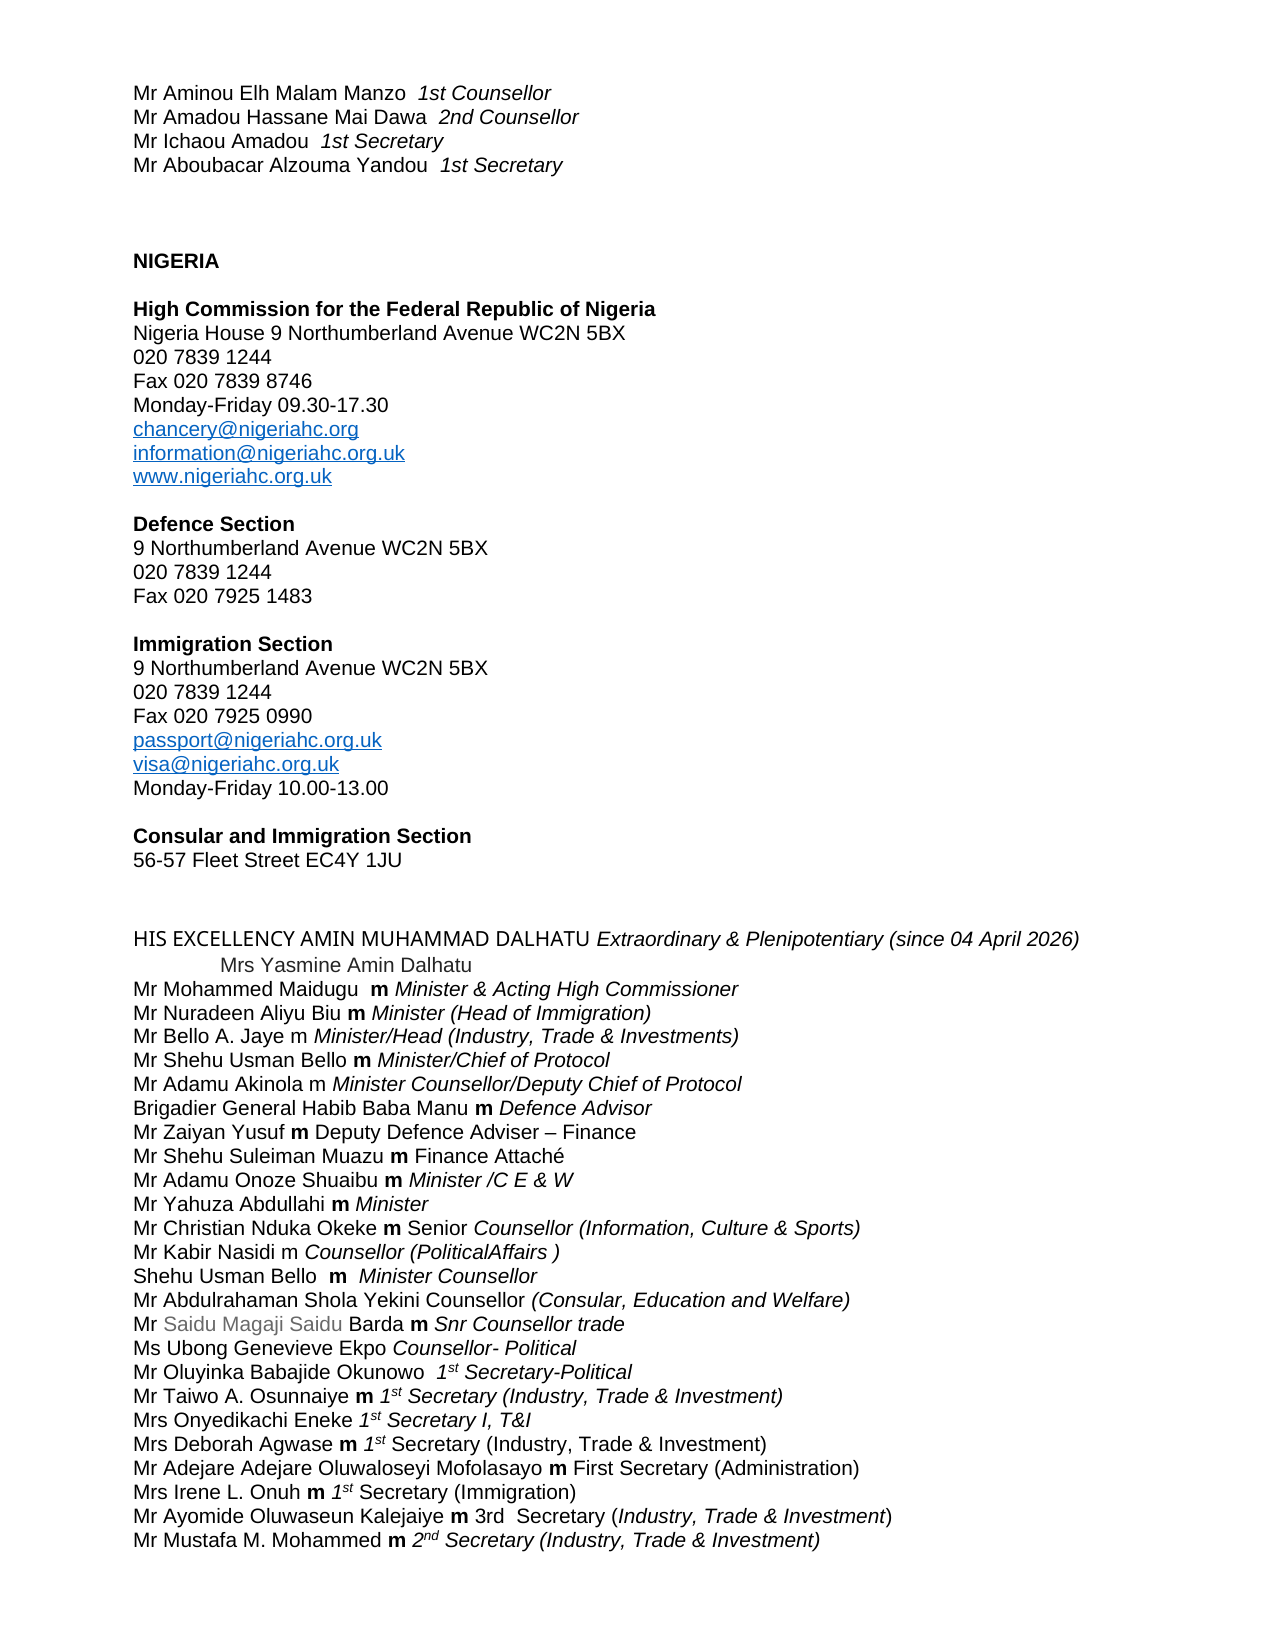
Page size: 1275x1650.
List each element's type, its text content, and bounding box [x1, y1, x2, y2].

text visa@nigeriahc.org.uk [133, 752, 1181, 776]
text Fax 020 7925 0990 [133, 704, 1181, 728]
text Mr Zaiyan Yusuf m Deputy Defence Adviser – Finance [133, 1120, 1181, 1144]
text Mr Shehu Suleiman Muazu m Finance Attaché [133, 1144, 1181, 1168]
text Mrs Irene L. Onuh m 1st Secretary (Immigration) [133, 1479, 1181, 1503]
text Immigration Section [133, 632, 1181, 656]
text 020 7839 1244 [133, 344, 1181, 368]
text chancery@nigeriahc.org [133, 416, 1181, 440]
text Shehu Usman Bello m Minister Counsellor [133, 1264, 1181, 1288]
text 020 7839 1244 [133, 680, 1181, 704]
text Mr Kabir Nasidi m Counsellor (PoliticalAffairs ) [133, 1240, 1181, 1264]
text Mr Nuradeen Aliyu Biu m Minister (Head of Immigration) [133, 1000, 1181, 1024]
text HIS EXCELLENCY AMIN MUHAMMAD DALHATU Extraordinary & Plenipotentiary (since 04 April 2026) [133, 924, 1181, 952]
text Mr Abdulrahaman Shola Yekini Counsellor (Consular, Education and Welfare) [133, 1288, 1181, 1312]
text Nigeria House 9 Northumberland Avenue WC2N 5BX [133, 321, 1181, 344]
text 020 7839 1244 [133, 560, 1181, 584]
text Mr Mohammed Maidugu m Minister & Acting High Commissioner [133, 976, 1181, 1000]
text Mr Saidu Magaji Saidu Barda m Snr Counsellor trade [133, 1312, 1181, 1336]
text Ms Ubong Genevieve Ekpo Counsellor- Political [133, 1336, 1181, 1360]
text Mr Adejare Adejare Oluwaloseyi Mofolasayo m First Secretary (Administration) [133, 1456, 1181, 1479]
text Monday-Friday 09.30-17.30 [133, 392, 1181, 416]
text Mrs Onyedikachi Eneke 1st Secretary I, T&I [133, 1408, 1181, 1432]
text Defence Section [133, 512, 1181, 536]
text 9 Northumberland Avenue WC2N 5BX [133, 536, 1181, 560]
text passport@nigeriahc.org.uk [133, 728, 1181, 752]
text Mr Aminou Elh Malam Manzo 1st Counsellor [133, 81, 1181, 105]
text Mr Yahuza Abdullahi m Minister [133, 1192, 1181, 1216]
text 56-57 Fleet Street EC4Y 1JU [133, 848, 1181, 872]
text Mr Taiwo A. Osunnaiye m 1st Secretary (Industry, Trade & Investment) [133, 1384, 1181, 1408]
text Mr Aboubacar Alzouma Yandou 1st Secretary [133, 153, 1181, 177]
text Mrs Deborah Agwase m 1st Secretary (Industry, Trade & Investment) [133, 1432, 1181, 1456]
text Fax 020 7925 1483 [133, 584, 1181, 608]
text Brigadier General Habib Baba Manu m Defence Advisor [133, 1096, 1181, 1120]
text Mr Adamu Onoze Shuaibu m Minister /C E & W [133, 1168, 1181, 1192]
text 9 Northumberland Avenue WC2N 5BX [133, 656, 1181, 680]
text Mr Christian Nduka Okeke m Senior Counsellor (Information, Culture & Sports) [133, 1216, 1181, 1240]
text Mr Adamu Akinola m Minister Counsellor/Deputy Chief of Protocol [133, 1072, 1181, 1096]
text High Commission for the Federal Republic of Nigeria [133, 297, 1181, 321]
text Mrs Yasmine Amin Dalhatu [133, 952, 1181, 976]
text Fax 020 7839 8746 [133, 368, 1181, 392]
text www.nigeriahc.org.uk [133, 464, 1181, 488]
text Mr Ichaou Amadou 1st Secretary [133, 129, 1181, 153]
subtitle NIGERIA [133, 249, 1181, 273]
text Mr Ayomide Oluwaseun Kalejaiye m 3rd Secretary (Industry, Trade & Investment) [133, 1503, 1181, 1527]
text Monday-Friday 10.00-13.00 [133, 776, 1181, 800]
text Mr Shehu Usman Bello m Minister/Chief of Protocol [133, 1048, 1181, 1072]
text information@nigeriahc.org.uk [133, 440, 1181, 464]
text Mr Oluyinka Babajide Okunowo 1st Secretary-Political [133, 1360, 1181, 1384]
text Mr Amadou Hassane Mai Dawa 2nd Counsellor [133, 105, 1181, 129]
text Mr Bello A. Jaye m Minister/Head (Industry, Trade & Investments) [133, 1024, 1181, 1048]
text Consular and Immigration Section [133, 824, 1181, 848]
text Mr Mustafa M. Mohammed m 2nd Secretary (Industry, Trade & Investment) [133, 1527, 1181, 1551]
